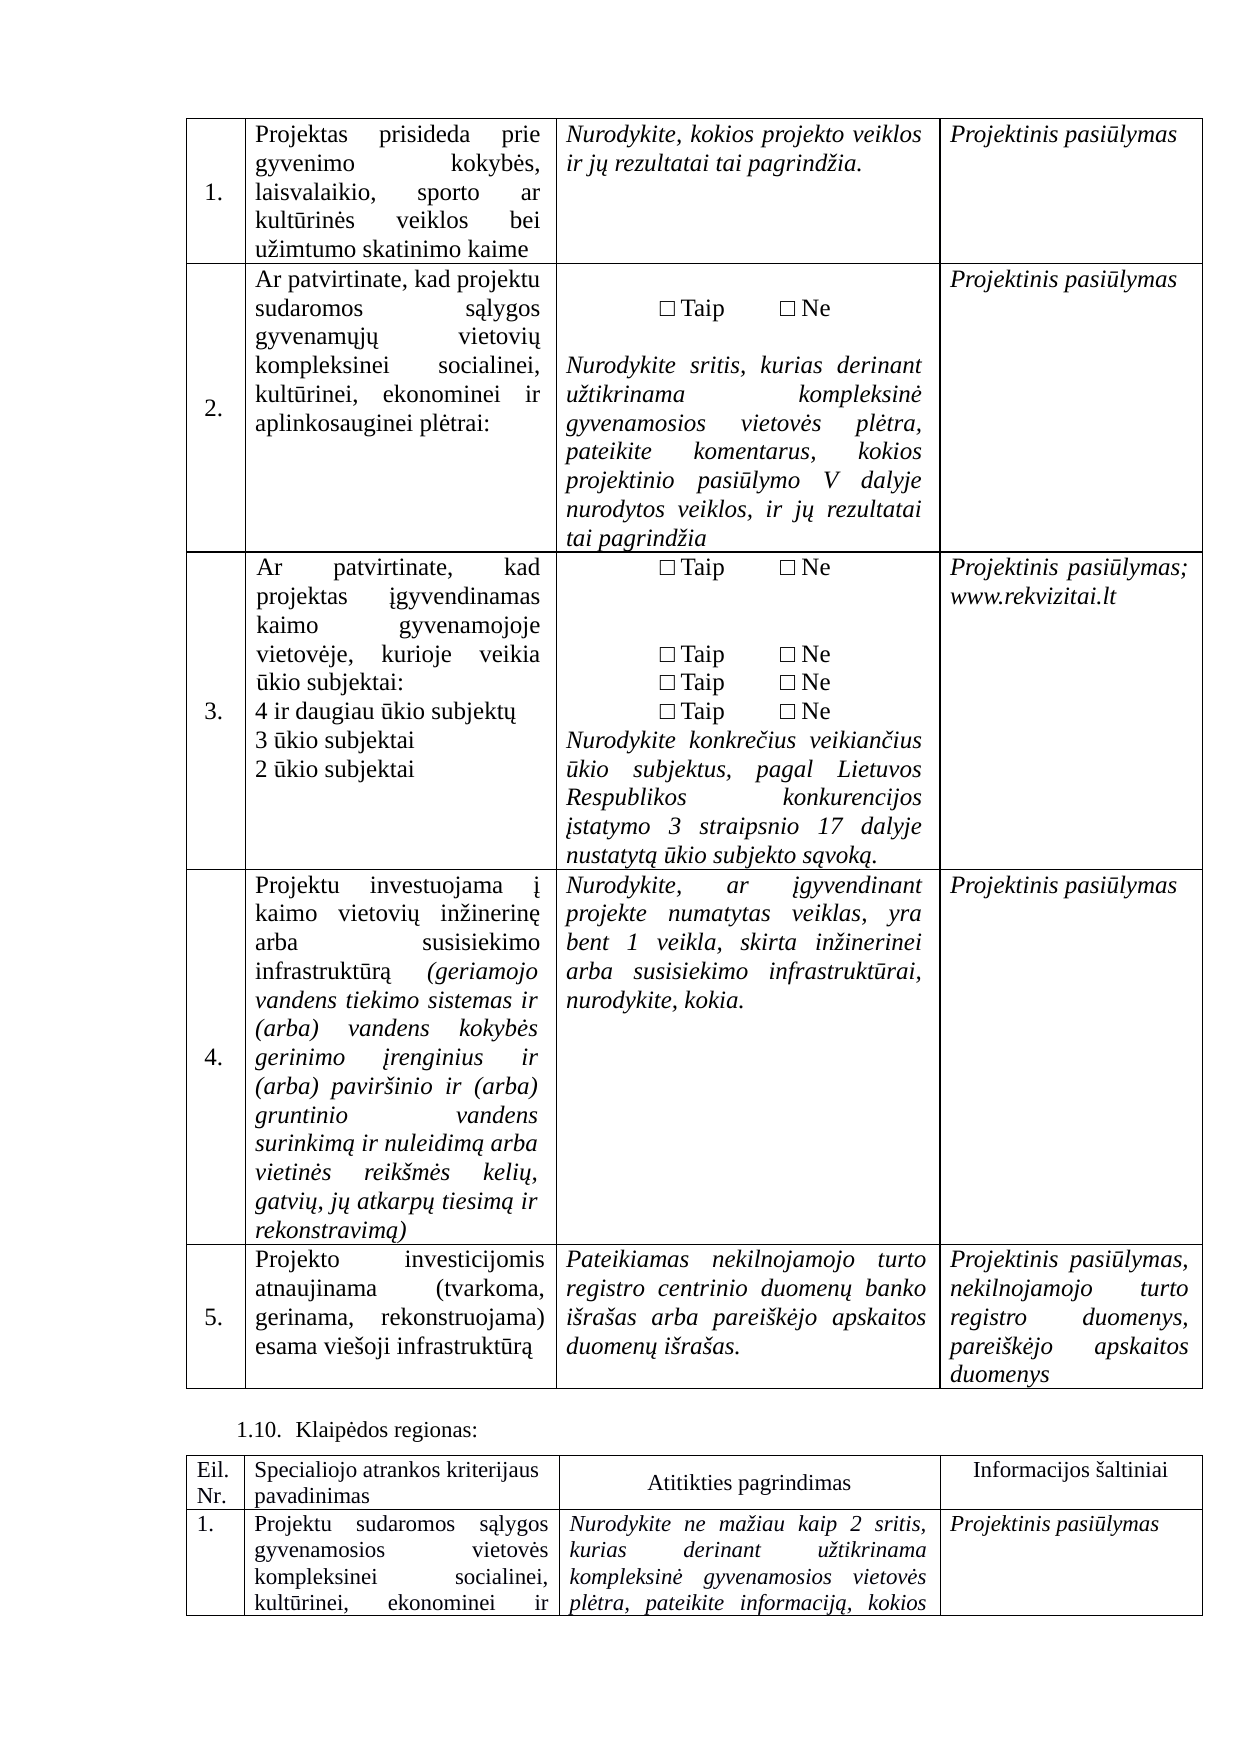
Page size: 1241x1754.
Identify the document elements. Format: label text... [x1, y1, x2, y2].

table_cell 5. [187, 1245, 245, 1388]
table_header Atitikties pagrindimas [560, 1456, 940, 1509]
table_cell Projektinis pasiūlymas [941, 264, 1202, 551]
table_header Informacijos šaltiniai [941, 1456, 1202, 1509]
table_cell 2. [187, 264, 245, 551]
text 1.10. Klaipėdos regionas: [177, 1416, 1181, 1442]
table_cell Projektinis pasiūlymas [941, 1510, 1202, 1615]
table_cell Projektu sudaromos sąlygos gyvenamosios vietovės kompleksinei socialinei, kultūrinei, ekonominei ir [245, 1510, 559, 1615]
table_cell 4. [187, 870, 245, 1243]
table_cell □ Taip □ Ne Nurodykite sritis, kurias derinant užtikrinama kompleksinė gyvenamosios vietovės plėtra, pateikite komentarus, kokios projektinio pasiūlymo V dalyje nurodytos veiklos, ir jų rezultatai tai pagrindžia [557, 264, 939, 551]
table_cell 3. [187, 553, 245, 869]
table_cell Nurodykite, kokios projekto veiklos ir jų rezultatai tai pagrindžia. [557, 119, 939, 263]
table_cell Projektu investuojama į kaimo vietovių inžinerinę arba susisiekimo infrastruktūrą (geriamojo vandens tiekimo sistemas ir (arba) vandens kokybės gerinimo įrenginius ir (arba) paviršinio ir (arba) gruntinio vandens surinkimą ir nuleidimą arba vietinės reikšmės kelių, gatvių, jų atkarpų tiesimą ir rekonstravimą) [246, 870, 556, 1243]
table_cell Projektas prisideda prie gyvenimo kokybės, laisvalaikio, sporto ar kultūrinės veiklos bei užimtumo skatinimo kaime [246, 119, 556, 263]
table_cell 1. [187, 119, 245, 263]
table_cell 1. [187, 1510, 244, 1615]
table_cell Projektinis pasiūlymas [941, 119, 1202, 263]
table_cell Projekto investicijomis atnaujinama (tvarkoma, gerinama, rekonstruojama) esama viešoji infrastruktūrą [246, 1245, 556, 1388]
table_cell Nurodykite ne mažiau kaip 2 sritis, kurias derinant užtikrinama kompleksinė gyvenamosios vietovės plėtra, pateikite informaciją, kokios [560, 1510, 940, 1615]
table_cell Pateikiamas nekilnojamojo turto registro centrinio duomenų banko išrašas arba pareiškėjo apskaitos duomenų išrašas. [557, 1245, 939, 1388]
table_cell Projektinis pasiūlymas; www.rekvizitai.lt [941, 553, 1202, 869]
table_cell Nurodykite, ar įgyvendinant projekte numatytas veiklas, yra bent 1 veikla, skirta inžinerinei arba susisiekimo infrastruktūrai, nurodykite, kokia. [557, 870, 939, 1243]
table_cell □ Taip □ Ne □ Taip □ Ne □ Taip □ Ne □ Taip □ Ne Nurodykite konkrečius veikiančius ūkio subjektus, pagal Lietuvos Respublikos konkurencijos įstatymo 3 straipsnio 17 dalyje nustatytą ūkio subjekto sąvoką. [557, 553, 939, 869]
table_cell Projektinis pasiūlymas [941, 870, 1202, 1243]
table_cell Ar patvirtinate, kad projektu sudaromos sąlygos gyvenamųjų vietovių kompleksinei socialinei, kultūrinei, ekonominei ir aplinkosauginei plėtrai: [246, 264, 556, 551]
table_cell Ar patvirtinate, kad projektas įgyvendinamas kaimo gyvenamojoje vietovėje, kurioje veikia ūkio subjektai: 4 ir daugiau ūkio subjektų 3 ūkio subjektai 2 ūkio subjektai [246, 553, 556, 869]
table_cell Projektinis pasiūlymas, nekilnojamojo turto registro duomenys, pareiškėjo apskaitos duomenys [941, 1245, 1202, 1388]
table_header Eil. Nr. [187, 1456, 244, 1509]
table_header Specialiojo atrankos kriterijaus pavadinimas [245, 1456, 559, 1509]
